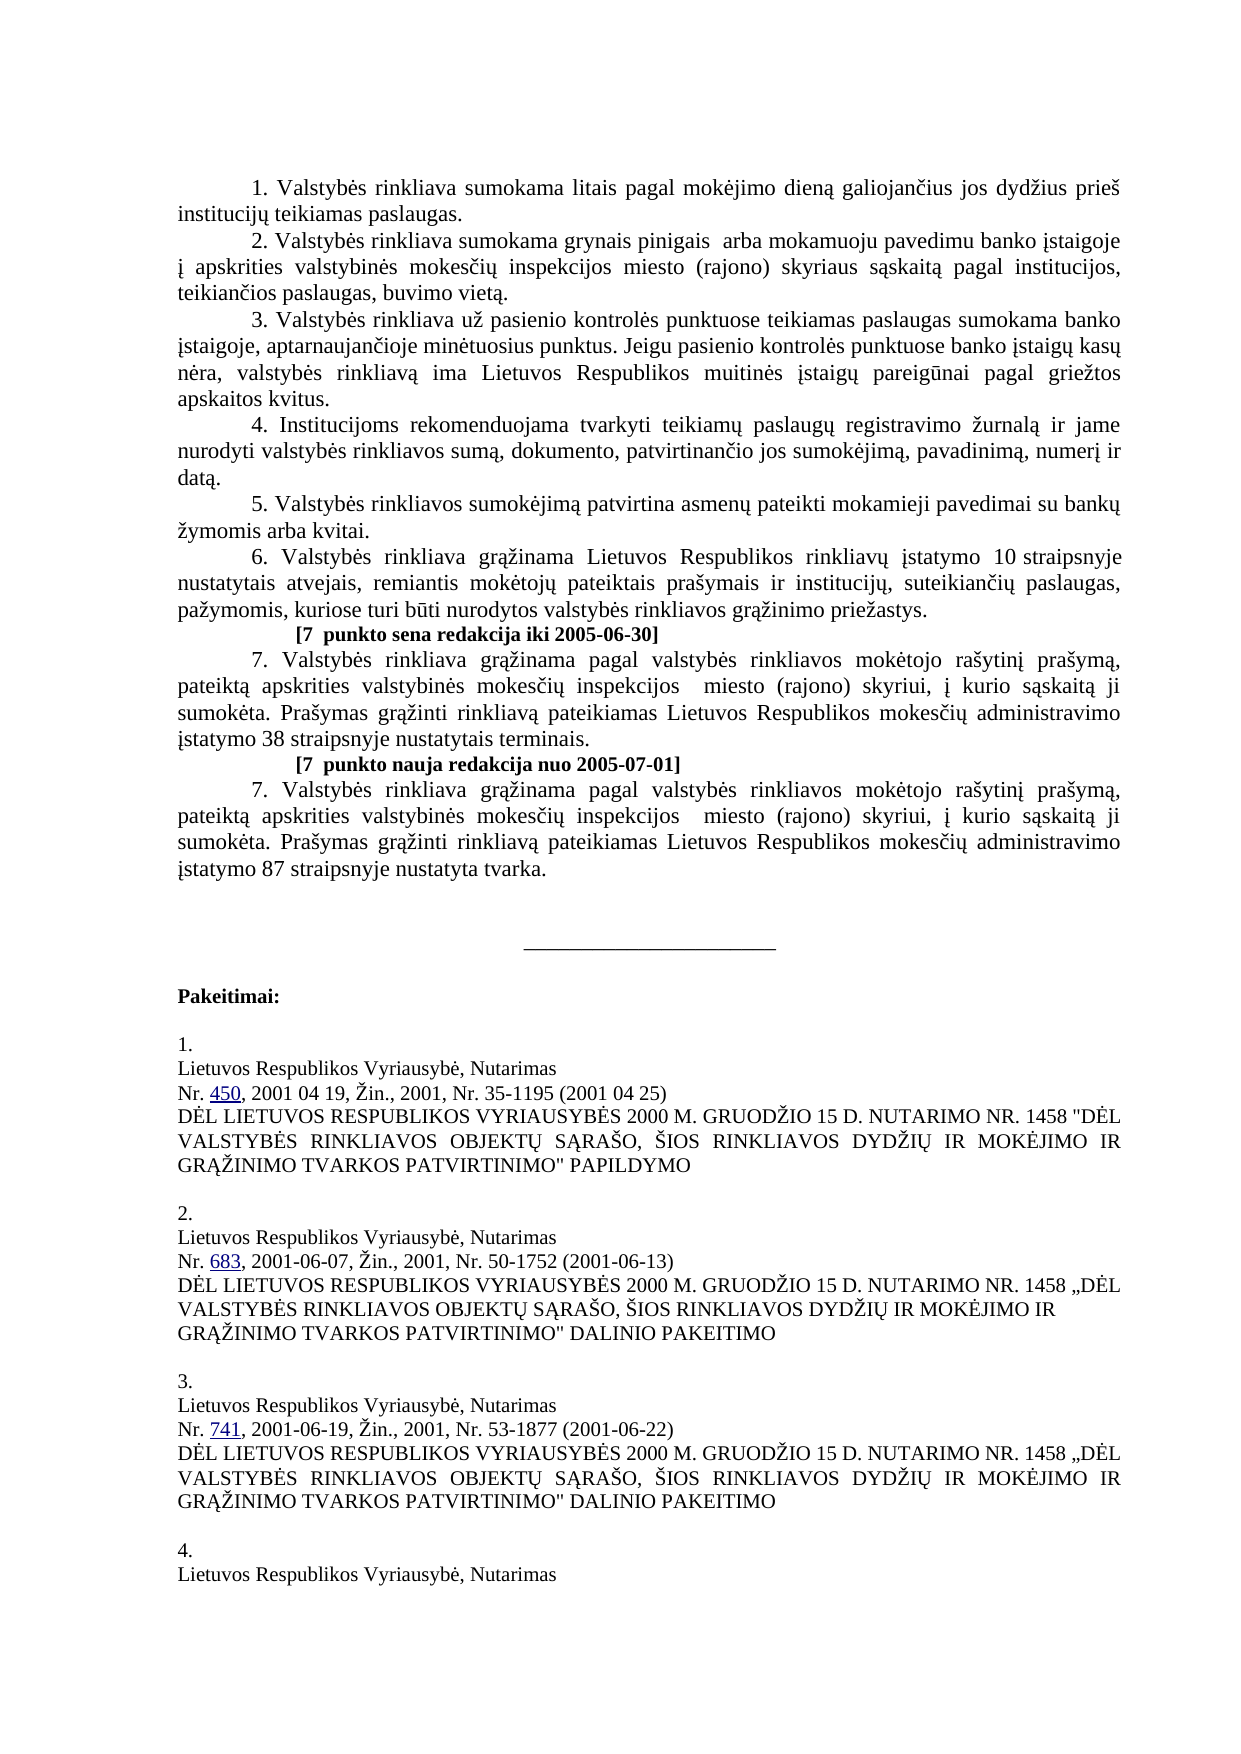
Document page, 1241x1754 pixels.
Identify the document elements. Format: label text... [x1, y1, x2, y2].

text Lietuvos Respublikos Vyriausybė, Nutarimas [177, 1393, 1122, 1417]
text [7 punkto sena redakcija iki 2005-06-30] [177, 622, 945, 646]
text 4. Institucijoms rekomenduojama tvarkyti teikiamų paslaugų registravimo žurnalą ir jame nurodyti valstybės rinkliavos sumą, dokumento, patvirtinančio jos sumokėjimą, pavadinimą, numerį ir datą. [177, 411, 1122, 490]
text DĖL LIETUVOS RESPUBLIKOS VYRIAUSYBĖS 2000 M. GRUODŽIO 15 D. NUTARIMO NR. 1458 „DĖL VALSTYBĖS RINKLIAVOS OBJEKTŲ SĄRAŠO, ŠIOS RINKLIAVOS DYDŽIŲ IR MOKĖJIMO IR GRĄŽINIMO TVARKOS PATVIRTINIMO" DALINIO PAKEITIMO [177, 1441, 1122, 1513]
text 3. [177, 1369, 1122, 1393]
text –––––––––––––––––––––– [177, 934, 1122, 960]
text [7 punkto nauja redakcija nuo 2005-07-01] [177, 752, 945, 776]
text DĖL LIETUVOS RESPUBLIKOS VYRIAUSYBĖS 2000 M. GRUODŽIO 15 D. NUTARIMO NR. 1458 „DĖL VALSTYBĖS RINKLIAVOS OBJEKTŲ SĄRAŠO, ŠIOS RINKLIAVOS DYDŽIŲ IR MOKĖJIMO IR GRĄŽINIMO TVARKOS PATVIRTINIMO" DALINIO PAKEITIMO [177, 1273, 1122, 1345]
text Lietuvos Respublikos Vyriausybė, Nutarimas [177, 1056, 1122, 1080]
text 6. Valstybės rinkliava grąžinama Lietuvos Respublikos rinkliavų įstatymo 10 straipsnyje nustatytais atvejais, remiantis mokėtojų pateiktais prašymais ir institucijų, suteikiančių paslaugas, pažymomis, kuriose turi būti nurodytos valstybės rinkliavos grąžinimo priežastys. [177, 543, 1122, 622]
text 2. Valstybės rinkliava sumokama grynais pinigais arba mokamuoju pavedimu banko įstaigoje į apskrities valstybinės mokesčių inspekcijos miesto (rajono) skyriaus sąskaitą pagal institucijos, teikiančios paslaugas, buvimo vietą. [177, 227, 1122, 306]
text Lietuvos Respublikos Vyriausybė, Nutarimas [177, 1225, 1122, 1249]
text 5. Valstybės rinkliavos sumokėjimą patvirtina asmenų pateikti mokamieji pavedimai su bankų žymomis arba kvitai. [177, 490, 1122, 543]
text 7. Valstybės rinkliava grąžinama pagal valstybės rinkliavos mokėtojo rašytinį prašymą, pateiktą apskrities valstybinės mokesčių inspekcijos miesto (rajono) skyriui, į kurio sąskaitą ji sumokėta. Prašymas grąžinti rinkliavą pateikiamas Lietuvos Respublikos mokesčių administravimo įstatymo 38 straipsnyje nustatytais terminais. [177, 646, 1122, 752]
text 1. Valstybės rinkliava sumokama litais pagal mokėjimo dieną galiojančius jos dydžius prieš institucijų teikiamas paslaugas. [177, 174, 1122, 227]
text Pakeitimai: [177, 984, 1122, 1008]
text DĖL LIETUVOS RESPUBLIKOS VYRIAUSYBĖS 2000 M. GRUODŽIO 15 D. NUTARIMO NR. 1458 "DĖL VALSTYBĖS RINKLIAVOS OBJEKTŲ SĄRAŠO, ŠIOS RINKLIAVOS DYDŽIŲ IR MOKĖJIMO IR GRĄŽINIMO TVARKOS PATVIRTINIMO" PAPILDYMO [177, 1104, 1122, 1177]
text Nr. 450, 2001 04 19, Žin., 2001, Nr. 35-1195 (2001 04 25) [177, 1080, 1122, 1104]
text Nr. 683, 2001-06-07, Žin., 2001, Nr. 50-1752 (2001-06-13) [177, 1249, 1122, 1273]
text Nr. 741, 2001-06-19, Žin., 2001, Nr. 53-1877 (2001-06-22) [177, 1417, 1122, 1441]
text 7. Valstybės rinkliava grąžinama pagal valstybės rinkliavos mokėtojo rašytinį prašymą, pateiktą apskrities valstybinės mokesčių inspekcijos miesto (rajono) skyriui, į kurio sąskaitą ji sumokėta. Prašymas grąžinti rinkliavą pateikiamas Lietuvos Respublikos mokesčių administravimo įstatymo 87 straipsnyje nustatyta tvarka. [177, 776, 1122, 881]
text Lietuvos Respublikos Vyriausybė, Nutarimas [177, 1562, 1122, 1586]
text 2. [177, 1201, 1122, 1225]
text 4. [177, 1538, 1122, 1562]
text 1. [177, 1032, 1122, 1056]
text 3. Valstybės rinkliava už pasienio kontrolės punktuose teikiamas paslaugas sumokama banko įstaigoje, aptarnaujančioje minėtuosius punktus. Jeigu pasienio kontrolės punktuose banko įstaigų kasų nėra, valstybės rinkliavą ima Lietuvos Respublikos muitinės įstaigų pareigūnai pagal griežtos apskaitos kvitus. [177, 306, 1122, 411]
